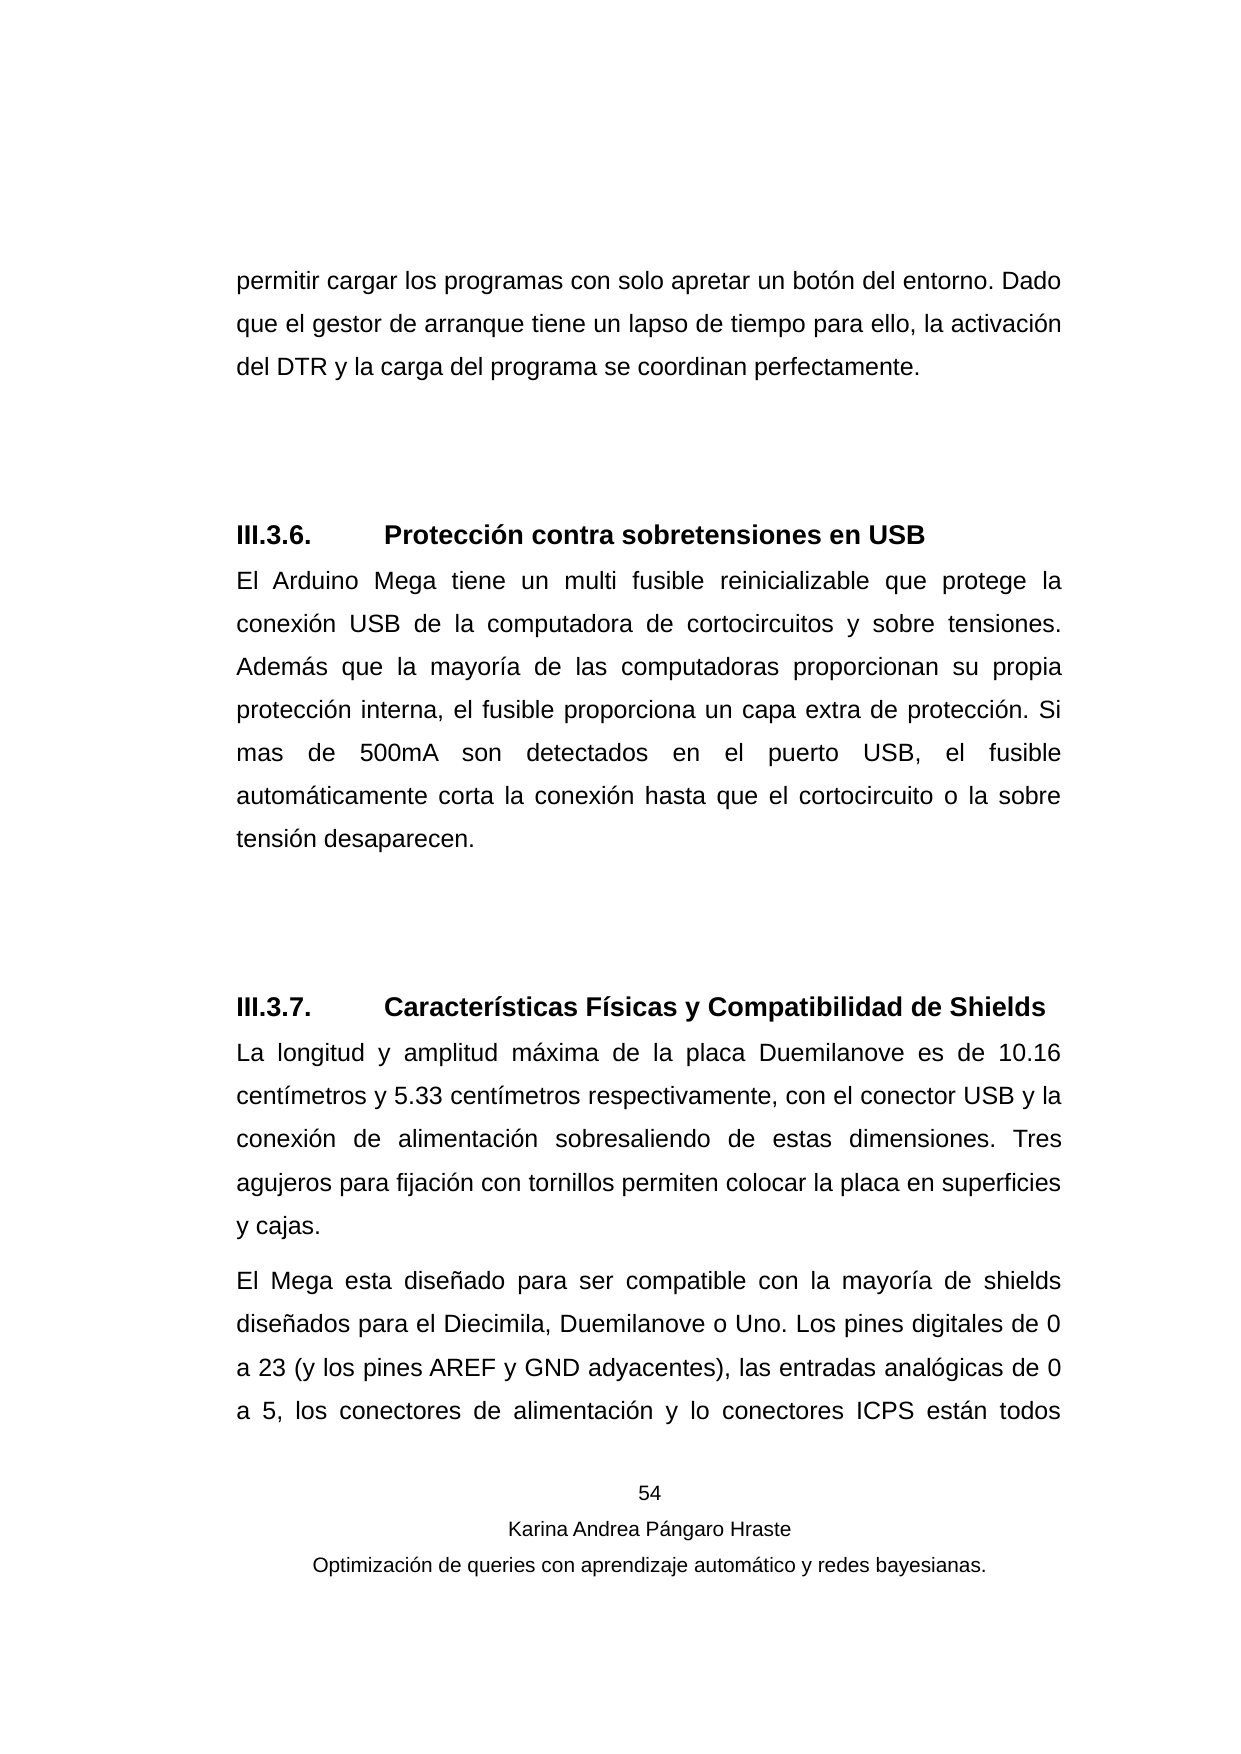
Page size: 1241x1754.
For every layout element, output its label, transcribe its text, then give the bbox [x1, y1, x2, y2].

text El Mega esta diseñado para ser compatible con la mayoría de shields diseñados para el Diecimila, Duemilanove o Uno. Los pines digitales de 0 a 23 (y los pines AREF y GND adyacentes), las entradas analógicas de 0 a 5, los conectores de alimentación y lo conectores ICPS están todos [236, 1266, 1063, 1424]
text La longitud y amplitud máxima de la placa Duemilanove es de 10.16 centímetros y 5.33 centímetros respectivamente, con el conector USB y la conexión de alimentación sobresaliendo de estas dimensiones. Tres agujeros para fijación con tornillos permiten colocar la placa en superficies y cajas. [236, 1038, 1063, 1239]
text permitir cargar los programas con solo apretar un botón del entorno. Dado que el gestor de arranque tiene un lapso de tiempo para ello, la activación del DTR y la carga del programa se coordinan perfectamente. [236, 266, 1063, 381]
text El Arduino Mega tiene un multi fusible reinicializable que protege la conexión USB de la computadora de cortocircuitos y sobre tensiones. Además que la mayoría de las computadoras proporcionan su propia protección interna, el fusible proporciona un capa extra de protección. Si mas de 500mA son detectados en el puerto USB, el fusible automáticamente corta la conexión hasta que el cortocircuito o la sobre tensión desaparecen. [236, 566, 1063, 853]
subtitle Protección contra sobretensiones en USB [236, 519, 1063, 550]
subtitle Características Físicas y Compatibilidad de Shields [236, 991, 1063, 1023]
